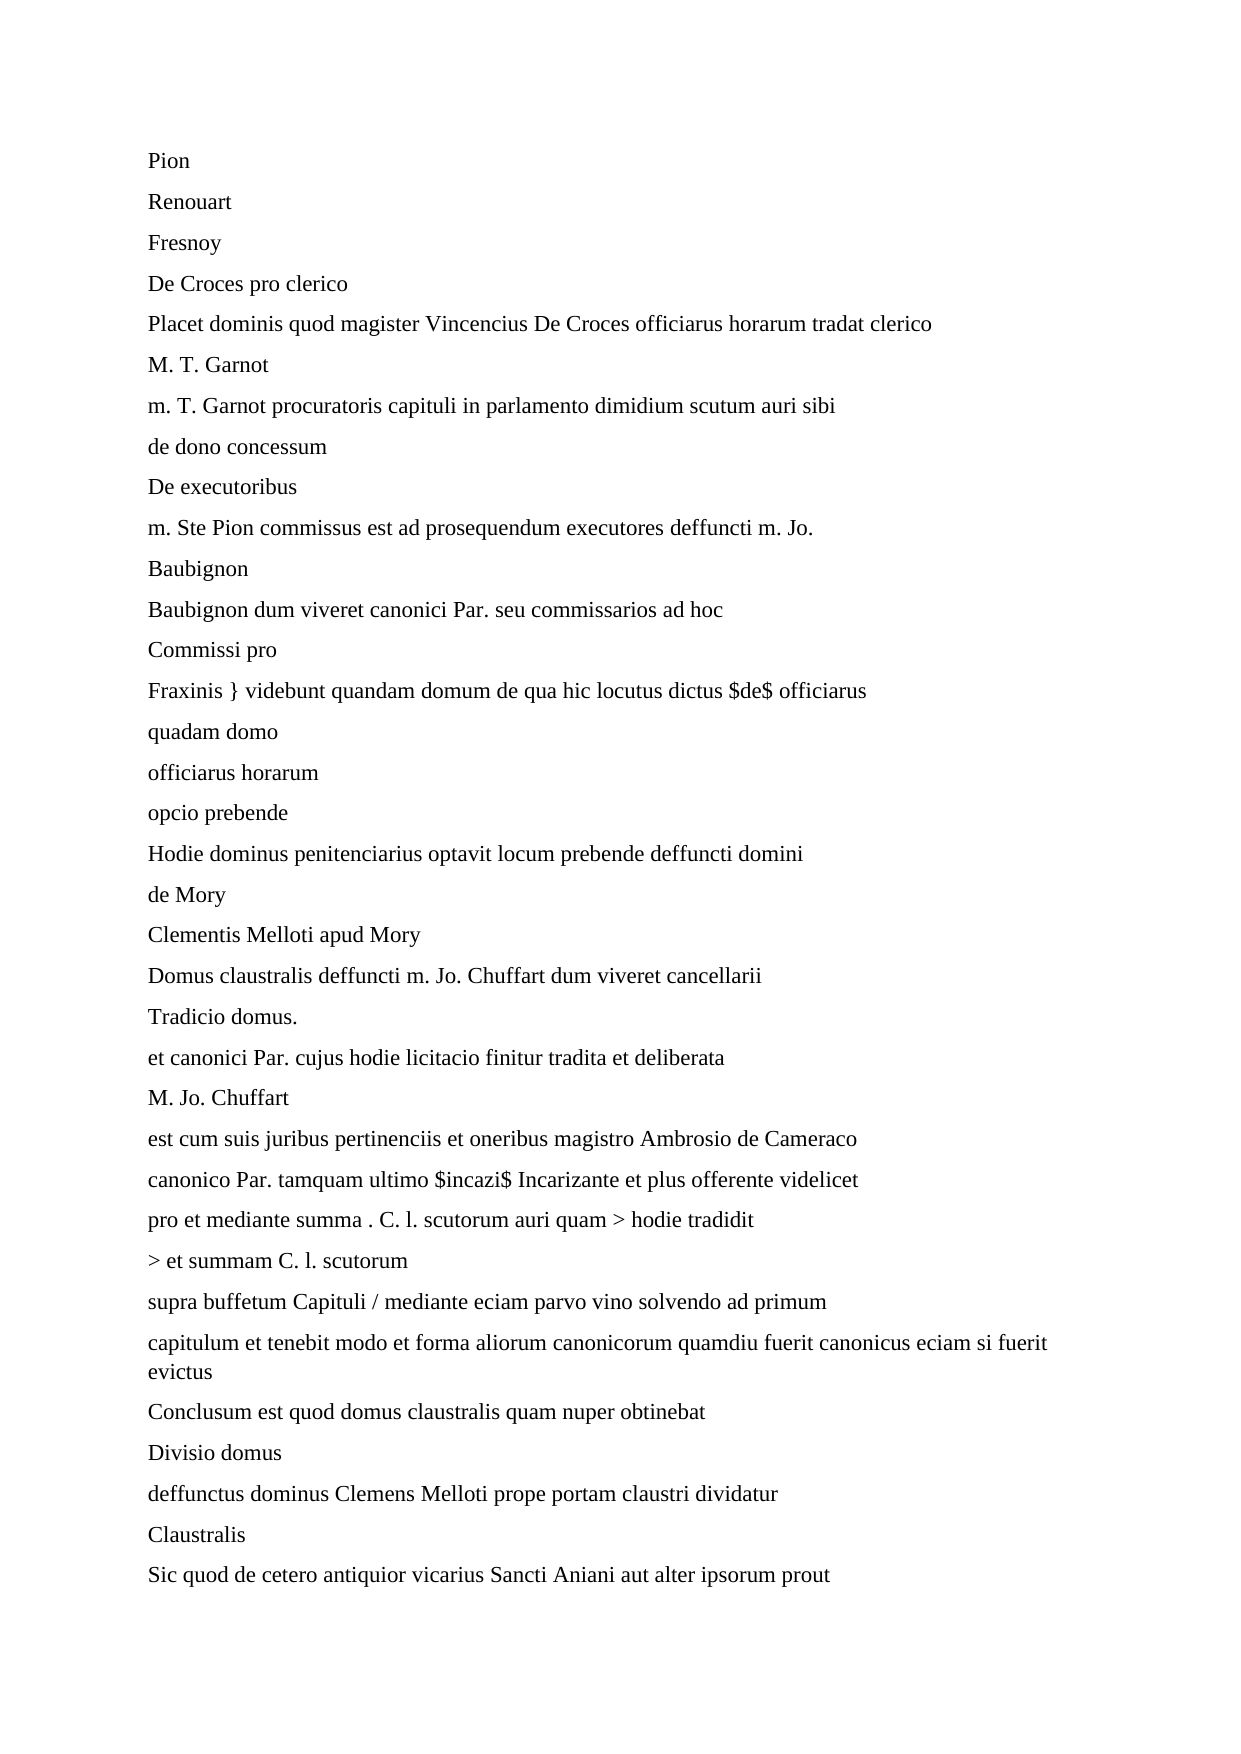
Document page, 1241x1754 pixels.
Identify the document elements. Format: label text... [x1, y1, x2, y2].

text est cum suis juribus pertinenciis et oneribus magistro Ambrosio de Cameraco [148, 1125, 1093, 1151]
text Tradicio domus. [148, 1003, 1093, 1029]
text M. Jo. Chuffart [148, 1084, 1093, 1111]
text > et summam C. l. scutorum [148, 1247, 1093, 1274]
text Clementis Melloti apud Mory [148, 921, 1093, 948]
text Baubignon [148, 555, 1093, 581]
text Domus claustralis deffuncti m. Jo. Chuffart dum viveret cancellarii [148, 962, 1093, 988]
text et canonici Par. cujus hodie licitacio finitur tradita et deliberata [148, 1044, 1093, 1070]
text Renouart [148, 188, 1093, 215]
text supra buffetum Capituli / mediante eciam parvo vino solvendo ad primum [148, 1288, 1093, 1314]
text capitulum et tenebit modo et forma aliorum canonicorum quamdiu fuerit canonicus eciam si fuerit evictus [148, 1329, 1093, 1384]
text De executoribus [148, 473, 1093, 500]
text Placet dominis quod magister Vincencius De Croces officiarus horarum tradat clerico [148, 311, 1093, 337]
text deffunctus dominus Clemens Melloti prope portam claustri dividatur [148, 1480, 1093, 1506]
text Hodie dominus penitenciarius optavit locum prebende deffuncti domini [148, 840, 1093, 866]
text pro et mediante summa . C. l. scutorum auri quam > hodie tradidit [148, 1207, 1093, 1233]
text de dono concessum [148, 433, 1093, 459]
text m. T. Garnot procuratoris capituli in parlamento dimidium scutum auri sibi [148, 392, 1093, 418]
text Sic quod de cetero antiquior vicarius Sancti Aniani aut alter ipsorum prout [148, 1561, 1093, 1588]
text Commissi pro [148, 636, 1093, 663]
text quadam domo [148, 718, 1093, 744]
text M. T. Garnot [148, 351, 1093, 378]
text opcio prebende [148, 799, 1093, 826]
text Fraxinis } videbunt quandam domum de qua hic locutus dictus $de$ officiarus [148, 677, 1093, 703]
text Conclusum est quod domus claustralis quam nuper obtinebat [148, 1398, 1093, 1425]
text canonico Par. tamquam ultimo $incazi$ Incarizante et plus offerente videlicet [148, 1166, 1093, 1192]
text officiarus horarum [148, 758, 1093, 785]
text Divisio domus [148, 1439, 1093, 1466]
text m. Ste Pion commissus est ad prosequendum executores deffuncti m. Jo. [148, 514, 1093, 541]
text de Mory [148, 881, 1093, 907]
text Fresnoy [148, 229, 1093, 255]
text Baubignon dum viveret canonici Par. seu commissarios ad hoc [148, 596, 1093, 622]
text Claustralis [148, 1521, 1093, 1547]
text De Croces pro clerico [148, 270, 1093, 296]
text Pion [148, 148, 1093, 174]
